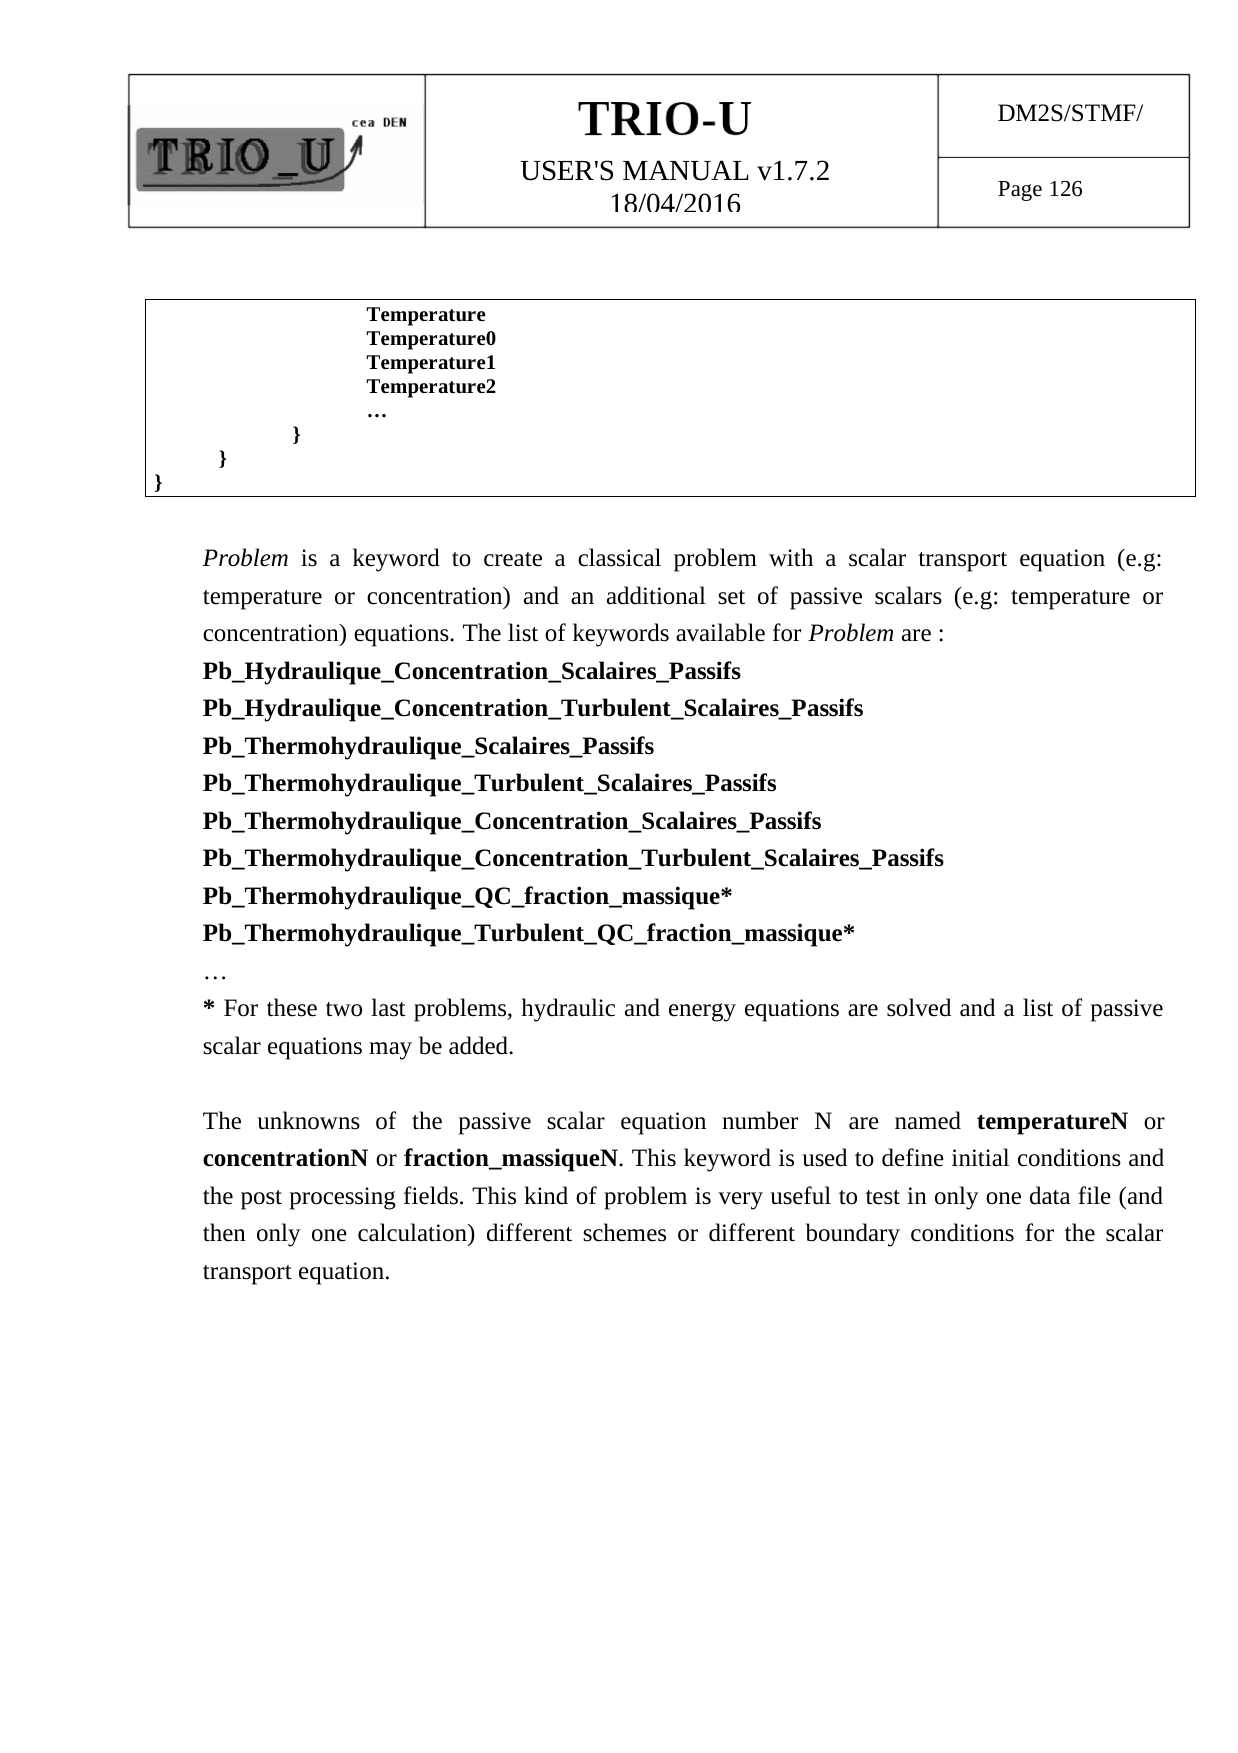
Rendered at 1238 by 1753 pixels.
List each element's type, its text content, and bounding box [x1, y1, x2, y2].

text … [203, 947, 1165, 985]
text Temperature [146, 300, 1195, 322]
text Temperature2 [146, 371, 1195, 395]
text * For these two last problems, hydraulic and energy equations are solved and a list of passive scalar equations may be added. [203, 985, 1165, 1060]
text } [146, 467, 1195, 496]
text Problem is a keyword to create a classical problem with a scalar transport equation (e.g: temperature or concentration) and an additional set of passive scalars (e.g: temperature or concentration) equations. The list of keywords available for Problem are : [203, 535, 1165, 647]
text } [146, 419, 1195, 443]
text Pb_Thermohydraulique_Turbulent_Scalaires_Passifs [203, 760, 1165, 797]
text Pb_Thermohydraulique_Concentration_Scalaires_Passifs [203, 797, 1165, 835]
text Temperature1 [146, 347, 1195, 371]
text The unknowns of the passive scalar equation number N are named temperatureN or concentrationN or fraction_massiqueN. This keyword is used to define initial conditions and the post processing fields. This kind of problem is very useful to test in only one data file (and then only one calculation) different schemes or different boundary conditions for the scalar transport equation. [203, 1097, 1165, 1285]
text Pb_Thermohydraulique_QC_fraction_massique* [203, 872, 1165, 910]
text … [146, 395, 1195, 419]
text Pb_Hydraulique_Concentration_Turbulent_Scalaires_Passifs [203, 685, 1165, 722]
text } [146, 443, 1195, 467]
text Pb_Hydraulique_Concentration_Scalaires_Passifs [203, 647, 1165, 685]
text Pb_Thermohydraulique_Turbulent_QC_fraction_massique* [203, 910, 1165, 947]
text Temperature0 [146, 322, 1195, 347]
text Pb_Thermohydraulique_Concentration_Turbulent_Scalaires_Passifs [203, 835, 1165, 872]
text Pb_Thermohydraulique_Scalaires_Passifs [203, 722, 1165, 760]
